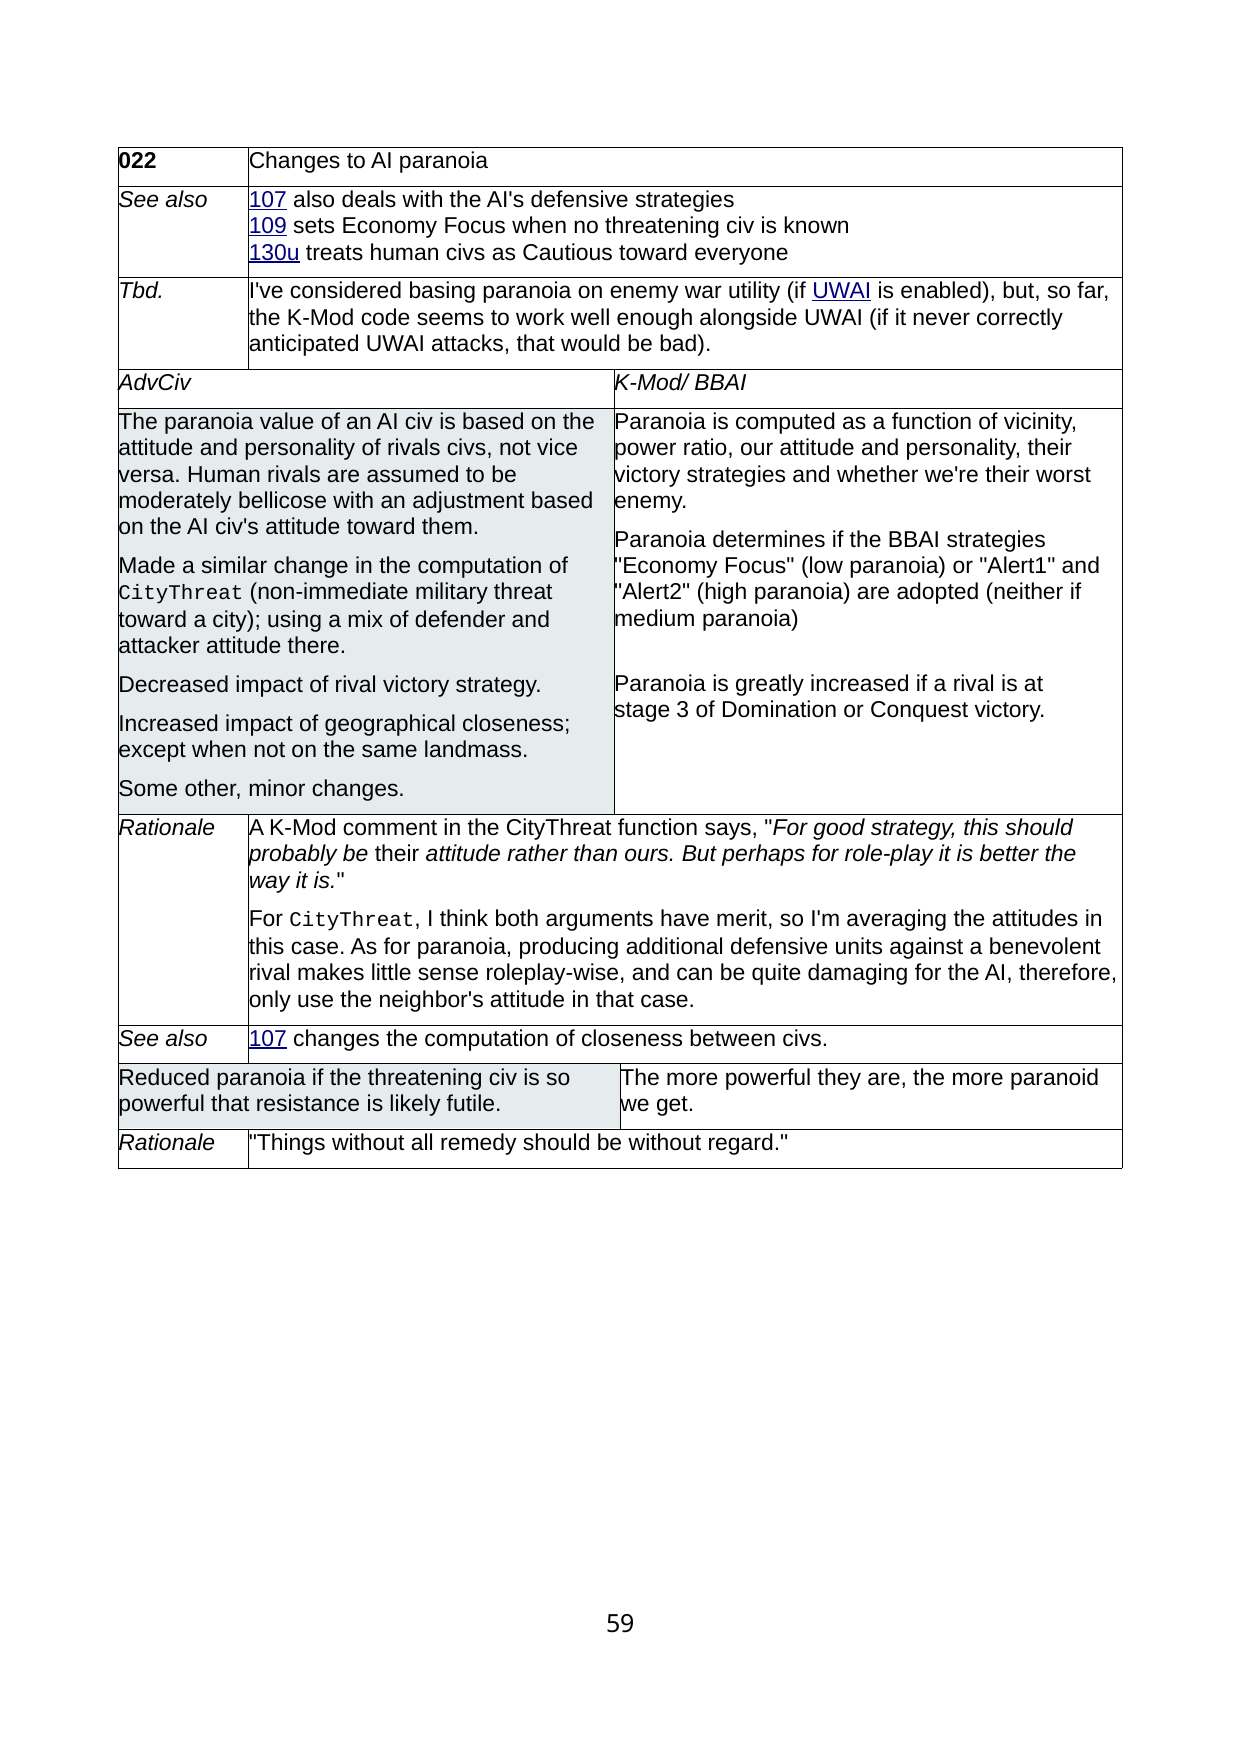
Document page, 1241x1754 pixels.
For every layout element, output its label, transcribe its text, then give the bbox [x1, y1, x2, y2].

table_cell The more powerful they are, the more paranoid we get. [621, 1064, 1122, 1128]
table_header Changes to AI paranoia [249, 148, 1122, 186]
table_cell See also [119, 187, 248, 277]
table_cell I've considered basing paranoia on enemy war utility (if UWAI is enabled), but, so far, the K-Mod code seems to work well enough alongside UWAI (if it never correctly anticipated UWAI attacks, that would be bad). [249, 278, 1122, 369]
table_cell The paranoia value of an AI civ is based on the attitude and personality of rivals civs, not vice versa. Human rivals are assumed to be moderately bellicose with an adjustment based on the AI civ's attitude toward them. Made a similar change in the computation of CityThreat (non-immediate military threat toward a city); using a mix of defender and attacker attitude there. Decreased impact of rival victory strategy. Increased impact of geographical closeness; except when not on the same landmass. Some other, minor changes. [119, 409, 614, 814]
table_cell 107 changes the computation of closeness between civs. [249, 1026, 1122, 1063]
table_cell AdvCiv [119, 370, 614, 408]
table_cell K-Mod/ BBAI [615, 370, 1122, 408]
table_cell 107 also deals with the AI's defensive strategies 109 sets Economy Focus when no threatening civ is known 130u treats human civs as Cautious toward everyone [249, 187, 1122, 277]
table_cell Reduced paranoia if the threatening civ is so powerful that resistance is likely futile. [119, 1064, 620, 1128]
table_cell Tbd. [119, 278, 248, 369]
table_cell A K-Mod comment in the CityThreat function says, "For good strategy, this should probably be their attitude rather than ours. But perhaps for role-play it is better the way it is." For CityThreat, I think both arguments have merit, so I'm averaging the attitudes in this case. As for paranoia, producing additional defensive units against a benevolent rival makes little sense roleplay-wise, and can be quite damaging for the AI, therefore, only use the neighbor's attitude in that case. [249, 815, 1122, 1024]
table_cell Rationale [119, 815, 248, 1024]
table_cell "Things without all remedy should be without regard." [249, 1130, 1122, 1167]
table_cell Rationale [119, 1130, 248, 1167]
table_cell Paranoia is computed as a function of vicinity, power ratio, our attitude and personality, their victory strategies and whether we're their worst enemy. Paranoia determines if the BBAI strategies "Economy Focus" (low paranoia) or "Alert1" and "Alert2" (high paranoia) are adopted (neither if medium paranoia) Paranoia is greatly increased if a rival is at stage 3 of Domination or Conquest victory. [615, 409, 1122, 814]
table_header 022 [119, 148, 248, 186]
table_cell See also [119, 1026, 248, 1063]
